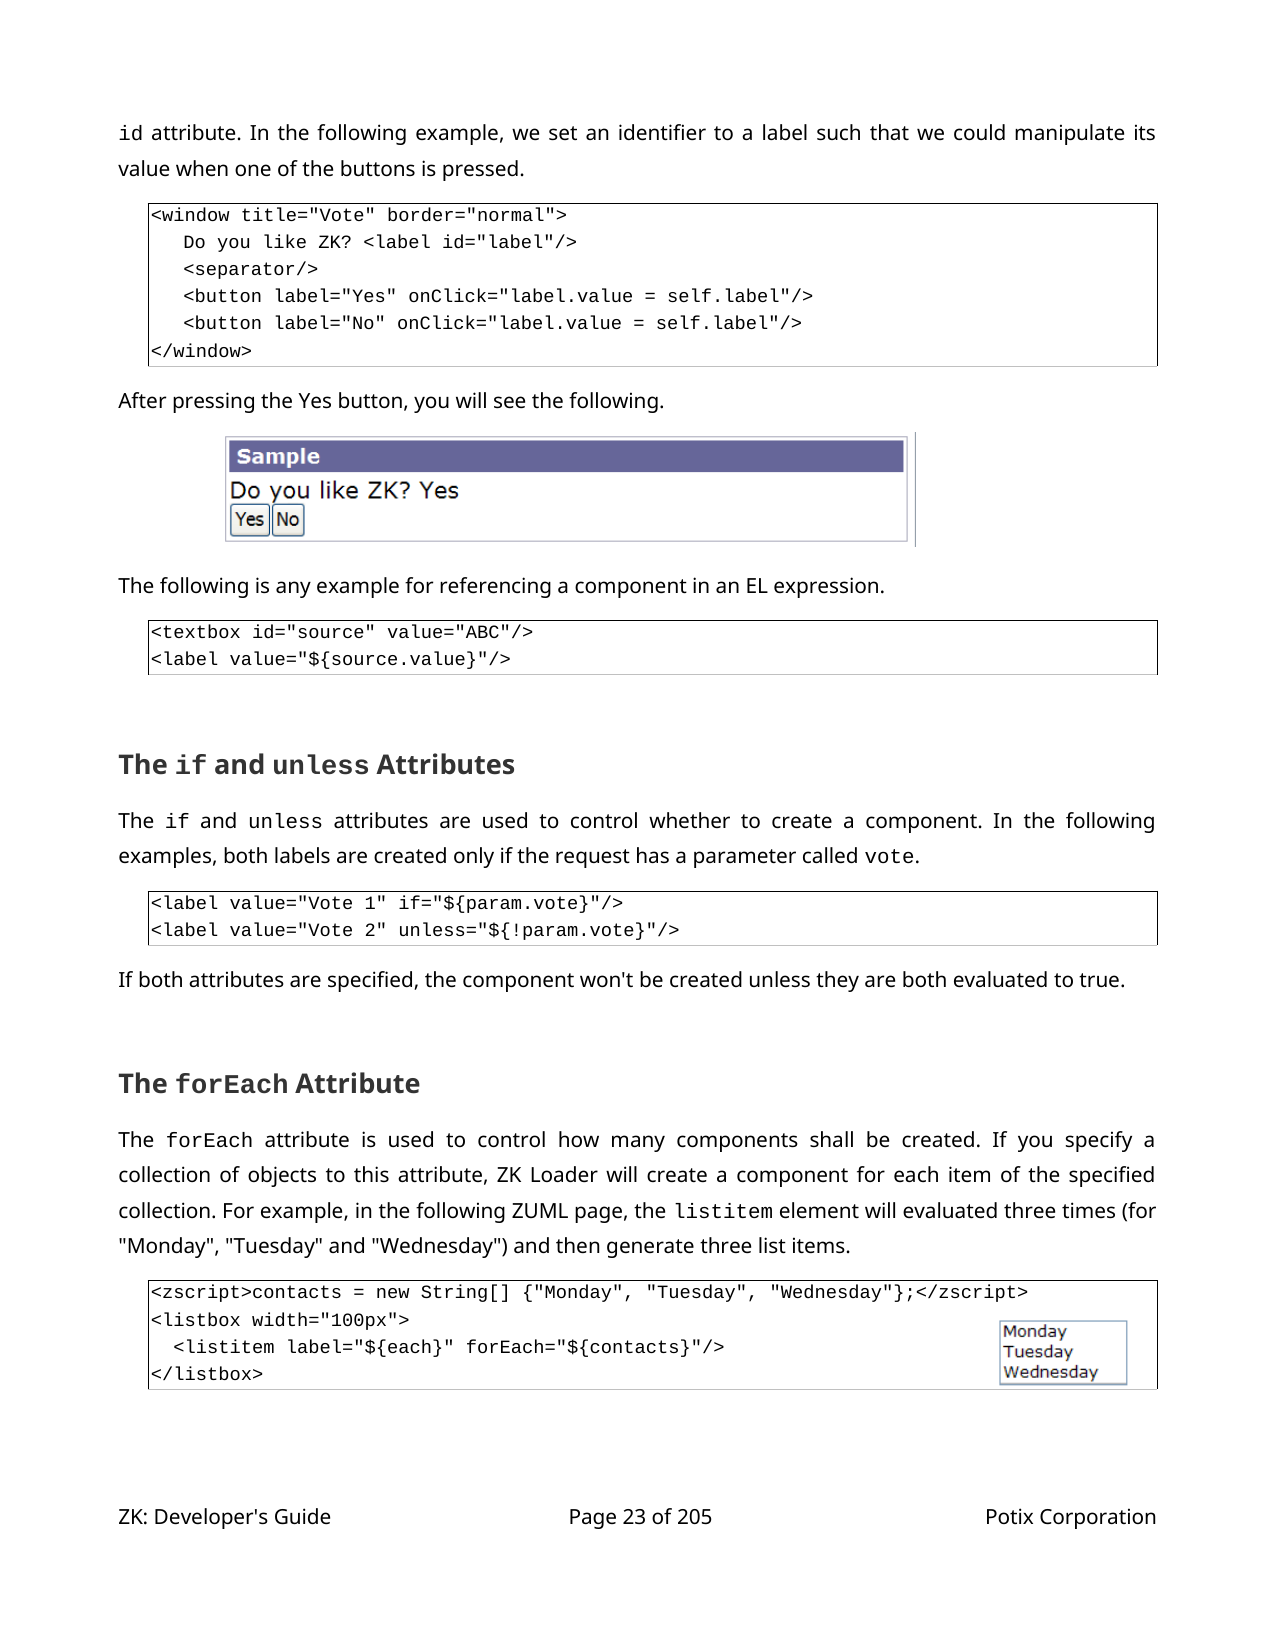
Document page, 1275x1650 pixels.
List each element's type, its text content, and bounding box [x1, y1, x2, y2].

text <textbox id="source" value="ABC"/> [149, 621, 1157, 644]
text The if and unless attributes are used to control whether to create a component. In the following examples, both labels are created only if the request has a parameter called vote. [118, 806, 1157, 870]
text If both attributes are specified, the component won't be created unless they are both evaluated to true. [118, 966, 1157, 994]
text <button label="Yes" onClick="label.value = self.label"/> [149, 284, 1157, 308]
subtitle The forEach Attribute [118, 1065, 1157, 1101]
text <label value="${source.value}"/> [149, 647, 1157, 674]
text The forEach attribute is used to control how many components shall be created. If you specify a collection of objects to this attribute, ZK Loader will create a component for each item of the specified collection. For example, in the following ZUML page, the listitem element will evaluated three times (for "Monday", "Tuesday" and "Wednesday") and then generate three list items. [118, 1125, 1157, 1259]
text <zscript>contacts = new String[] {"Monday", "Tuesday", "Wednesday"};</zscript> [149, 1281, 1157, 1304]
text </window> [149, 338, 1157, 366]
text <label value="Vote 1" if="${param.vote}"/> [149, 892, 1157, 915]
text The following is any example for referencing a component in an EL expression. [118, 547, 1157, 599]
text </listbox> [149, 1362, 1157, 1389]
picture [997, 1318, 1130, 1388]
text <listitem label="${each}" forEach="${contacts}"/> [149, 1334, 997, 1359]
text <listbox width="100px"> [149, 1307, 1157, 1332]
text <window title="Vote" border="normal"> [149, 204, 1157, 227]
picture [222, 432, 916, 547]
text <button label="No" onClick="label.value = self.label"/> [149, 311, 1157, 336]
subtitle The if and unless Attributes [118, 745, 1157, 782]
text <separator/> [149, 257, 1157, 281]
text <label value="Vote 2" unless="${!param.vote}"/> [149, 918, 1157, 945]
text id attribute. In the following example, we set an identifier to a label such that we could manipulate its value when one of the buttons is pressed. [118, 118, 1157, 182]
text Do you like ZK? <label id="label"/> [149, 230, 1157, 254]
text After pressing the Yes button, you will see the following. [118, 386, 1157, 414]
